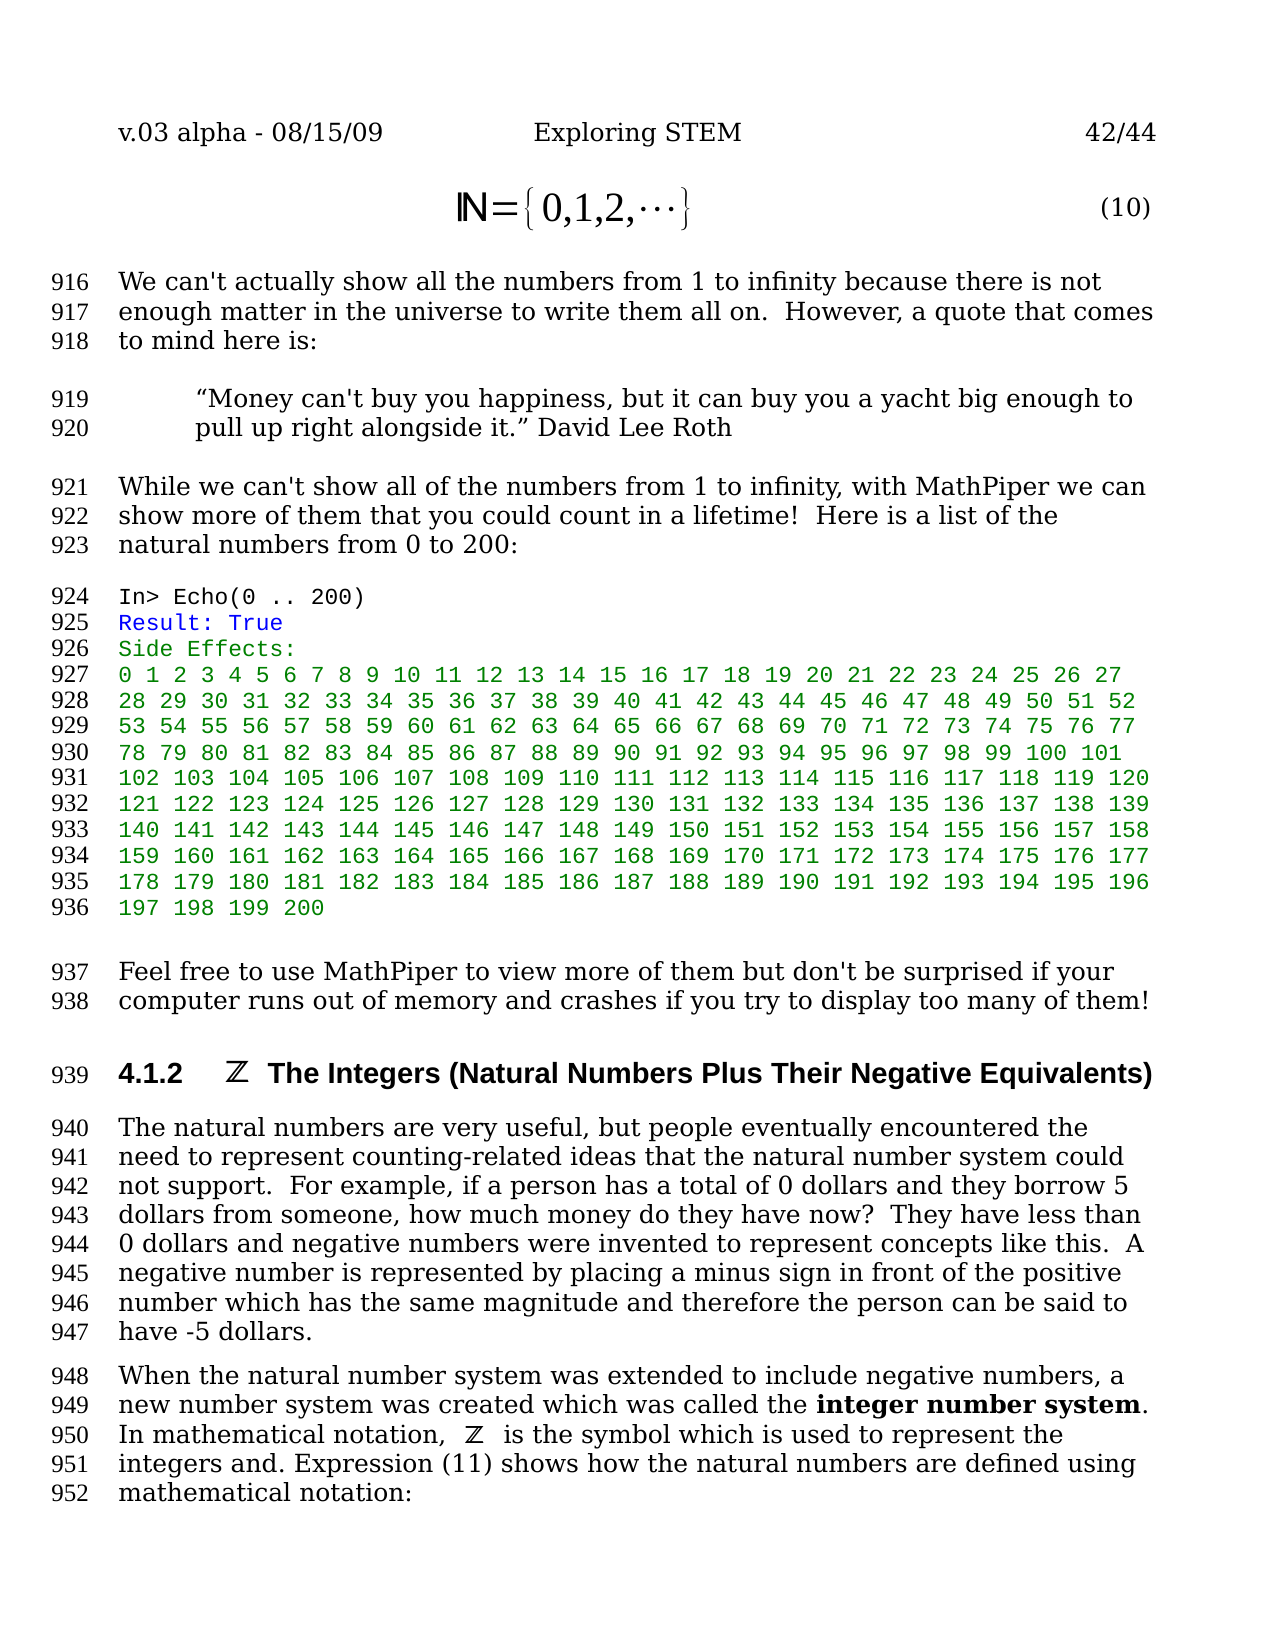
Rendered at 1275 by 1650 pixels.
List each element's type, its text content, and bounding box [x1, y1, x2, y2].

text When the natural number system was extended to include negative numbers, a new number system was created which was called the integer number system. In mathematical notation,is the symbol which is used to represent the integers and. Expression (11) shows how the natural numbers are defined using mathematical notation: [118, 1361, 1157, 1508]
table_header [118, 177, 1041, 238]
text 0 1 2 3 4 5 6 7 8 9 10 11 12 13 14 15 16 17 18 19 20 21 22 23 24 25 26 27 28 29 30 31 32 33 34 35 36 37 38 39 40 41 42 43 44 45 46 47 48 49 50 51 52 53 54 55 56 57 58 59 60 61 62 63 64 65 66 67 68 69 70 71 72 73 74 75 76 77 78 79 80 81 82 83 84 85 86 87 88 89 90 91 92 93 94 95 96 97 98 99 100 101 102 103 104 105 106 107 108 109 110 111 112 113 114 115 116 117 118 119 120 121 122 123 124 125 126 127 128 129 130 131 132 133 134 135 136 137 138 139 140 141 142 143 144 145 146 147 148 149 150 151 152 153 154 155 156 157 158 159 160 161 162 163 164 165 166 167 168 169 170 171 172 173 174 175 176 177 178 179 180 181 182 183 184 185 186 187 188 189 190 191 192 193 194 195 196 197 198 199 200 [118, 663, 1157, 922]
text “Money can't buy you happiness, but it can buy you a yacht big enough to pull up right alongside it.” David Lee Roth [195, 384, 1157, 443]
text Feel free to use MathPiper to view more of them but don't be surprised if your computer runs out of memory and crashes if you try to display too many of them! [118, 957, 1157, 1016]
text In> Echo(0 .. 200) [118, 585, 1157, 611]
text While we can't show all of the numbers from 1 to infinity, with MathPiper we can show more of them that you could count in a lifetime! Here is a list of the natural numbers from 0 to 200: [118, 472, 1157, 559]
text The natural numbers are very useful, but people eventually encountered the need to represent counting-related ideas that the natural number system could not support. For example, if a person has a total of 0 dollars and they borrow 5 dollars from someone, how much money do they have now? They have less than 0 dollars and negative numbers were invented to represent concepts like this. A negative number is represented by placing a minus sign in front of the positive number which has the same magnitude and therefore the person can be said to have -5 dollars. [118, 1113, 1157, 1346]
text We can't actually show all the numbers from 1 to infinity because there is not enough matter in the universe to write them all on. However, a quote that comes to mind here is: [118, 268, 1157, 355]
subtitle The Integers (Natural Numbers Plus Their Negative Equivalents) [118, 1055, 1157, 1092]
table_header (10) [1041, 177, 1157, 238]
text Side Effects: [118, 637, 1157, 663]
text Result: True [118, 611, 1157, 637]
